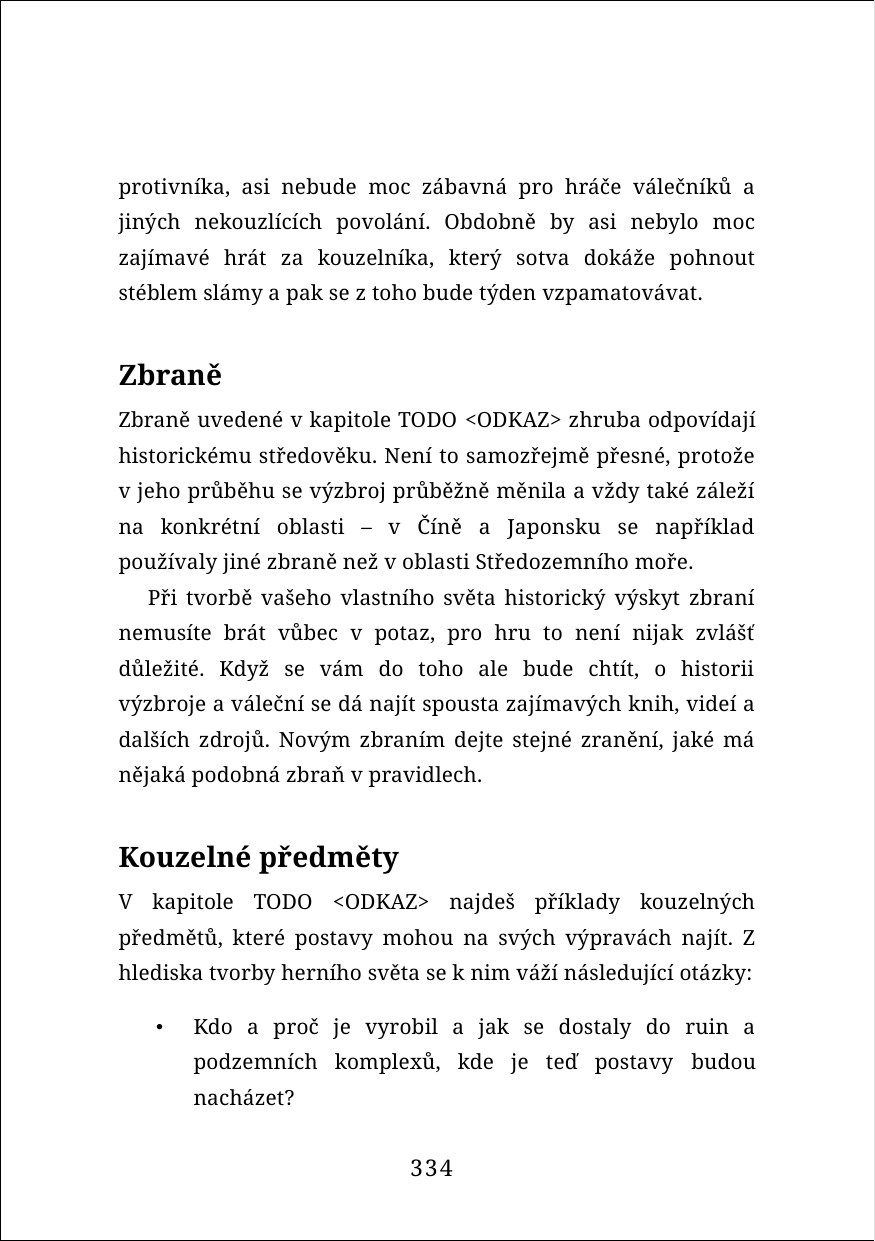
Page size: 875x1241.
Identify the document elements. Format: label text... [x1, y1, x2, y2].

text V kapitole TODO <ODKAZ> najdeš příklady kouzelných předmětů, které postavy mohou na svých výpravách najít. Z hlediska tvorby herního světa se k nim váží následující otázky: [118, 887, 756, 987]
subtitle Kouzelné předměty [118, 837, 756, 876]
list Kdo a proč je vyrobil a jak se dostaly do ruin a podzemních komplexů, kde je teď postavy budou nacházet? [156, 1012, 756, 1111]
text protivníka, asi nebude moc zábavná pro hráče válečníků a jiných nekouzlících povolání. Obdobně by asi nebylo moc zajímavé hrát za kouzelníka, který sotva dokáže pohnout stéblem slámy a pak se z toho bude týden vzpamatovávat. [118, 172, 756, 307]
text Zbraně uvedené v kapitole TODO <ODKAZ> zhruba odpovídají historickému středověku. Není to samozřejmě přesné, protože v jeho průběhu se výzbroj průběžně měnila a vždy také záleží na konkrétní oblasti – v Číně a Japonsku se například používaly jiné zbraně než v oblasti Středozemního moře. Při tvorbě vašeho vlastního světa historický výskyt zbraní nemusíte brát vůbec v potaz, pro hru to není nijak zvlášť důležité. Když se vám do toho ale bude chtít, o historii výzbroje a váleční se dá najít spousta zajímavých knih, videí a dalších zdrojů. Novým zbraním dejte stejné zranění, jaké má nějaká podobná zbraň v pravidlech. [118, 405, 756, 789]
subtitle Zbraně [118, 355, 756, 393]
